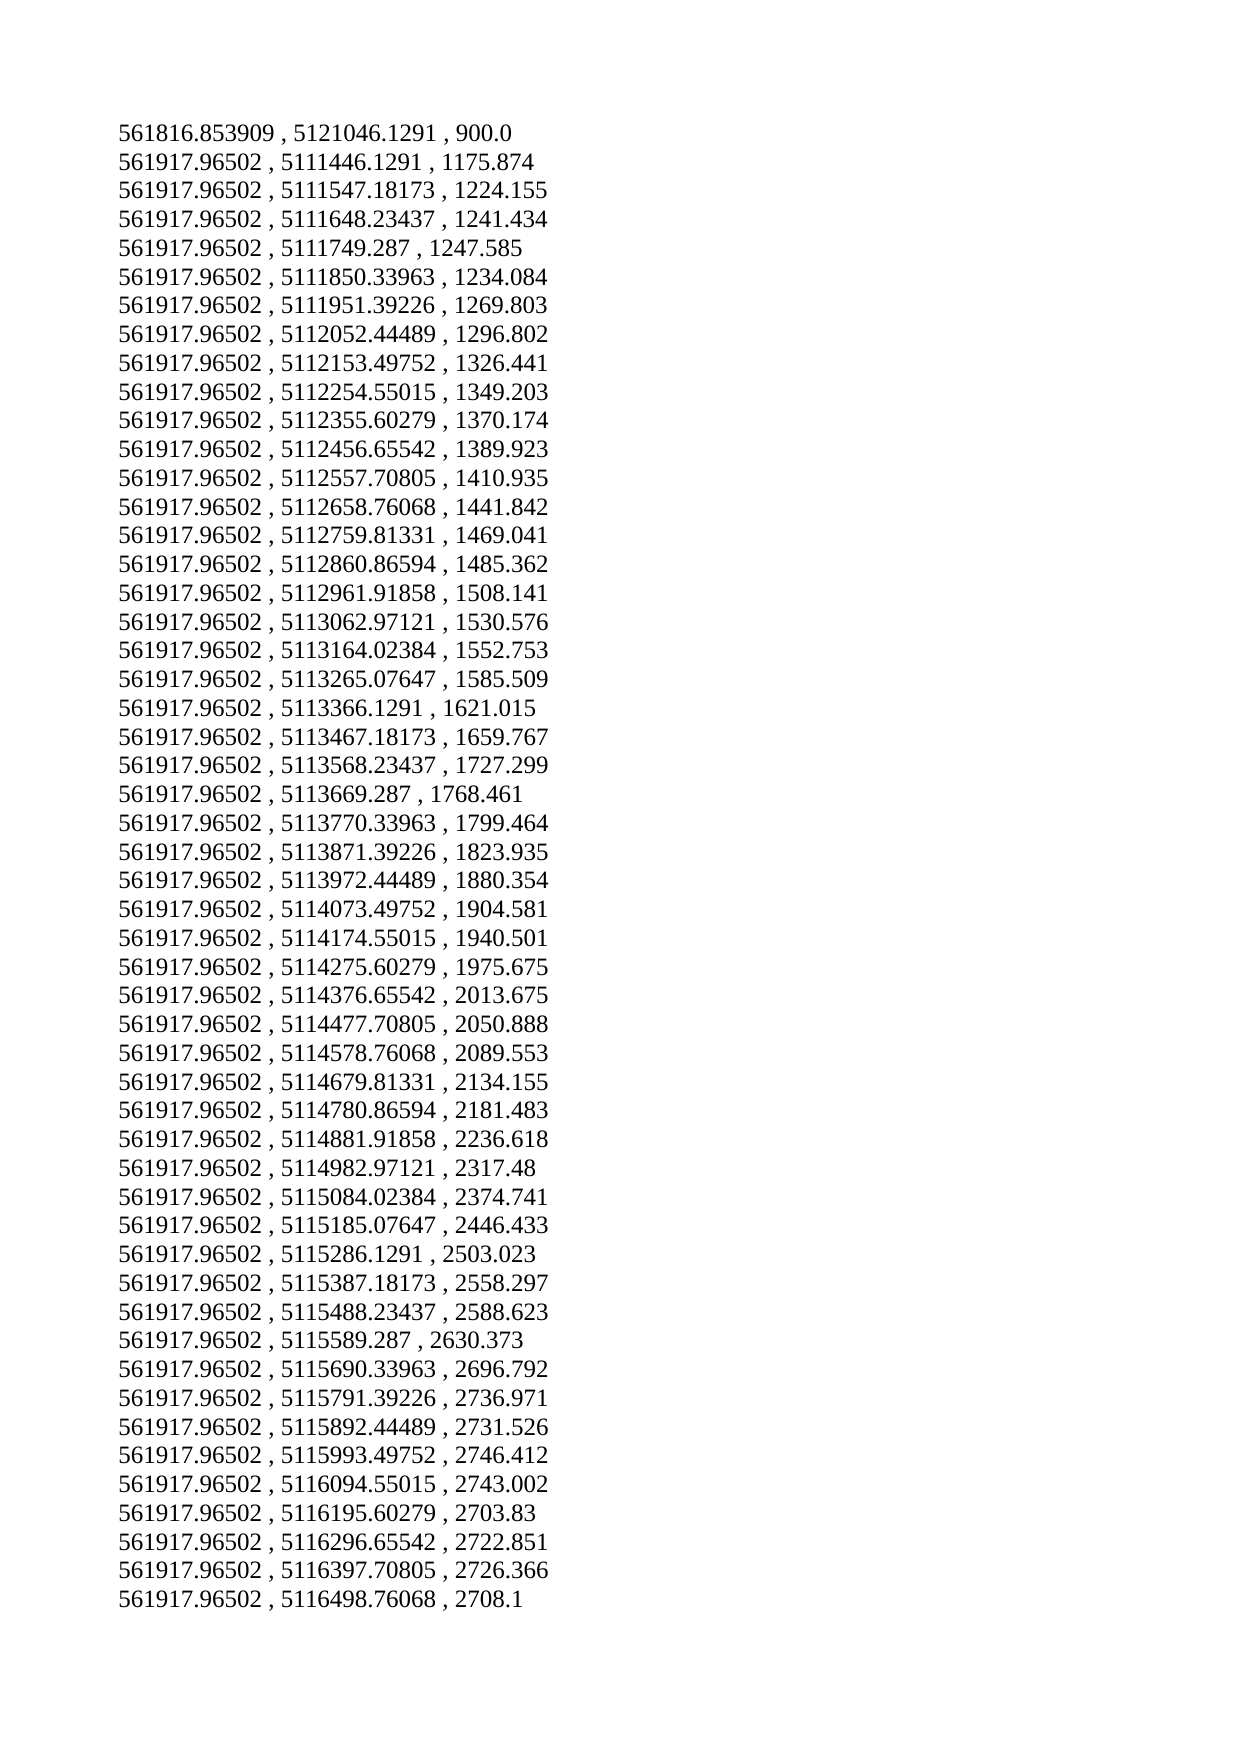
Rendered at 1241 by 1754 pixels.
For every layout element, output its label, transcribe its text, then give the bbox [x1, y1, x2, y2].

text 561917.96502 , 5111446.1291 , 1175.874 [118, 147, 1122, 176]
text 561917.96502 , 5112759.81331 , 1469.041 [118, 521, 1122, 549]
text 561917.96502 , 5114982.97121 , 2317.48 [118, 1153, 1122, 1182]
text 561917.96502 , 5113770.33963 , 1799.464 [118, 808, 1122, 837]
text 561917.96502 , 5115084.02384 , 2374.741 [118, 1182, 1122, 1211]
text 561917.96502 , 5113568.23437 , 1727.299 [118, 751, 1122, 779]
text 561917.96502 , 5114780.86594 , 2181.483 [118, 1096, 1122, 1124]
text 561917.96502 , 5114881.91858 , 2236.618 [118, 1124, 1122, 1153]
text 561917.96502 , 5114174.55015 , 1940.501 [118, 923, 1122, 952]
text 561917.96502 , 5112052.44489 , 1296.802 [118, 319, 1122, 348]
text 561917.96502 , 5114477.70805 , 2050.888 [118, 1009, 1122, 1038]
text 561917.96502 , 5112254.55015 , 1349.203 [118, 377, 1122, 406]
text 561917.96502 , 5111547.18173 , 1224.155 [118, 176, 1122, 204]
text 561917.96502 , 5111951.39226 , 1269.803 [118, 291, 1122, 319]
text 561917.96502 , 5113669.287 , 1768.461 [118, 779, 1122, 808]
text 561917.96502 , 5115892.44489 , 2731.526 [118, 1412, 1122, 1441]
text 561917.96502 , 5115589.287 , 2630.373 [118, 1326, 1122, 1354]
text 561917.96502 , 5114578.76068 , 2089.553 [118, 1038, 1122, 1067]
text 561917.96502 , 5111850.33963 , 1234.084 [118, 262, 1122, 291]
text 561917.96502 , 5112355.60279 , 1370.174 [118, 406, 1122, 434]
text 561917.96502 , 5115387.18173 , 2558.297 [118, 1268, 1122, 1297]
text 561917.96502 , 5114376.65542 , 2013.675 [118, 981, 1122, 1009]
text 561917.96502 , 5116195.60279 , 2703.83 [118, 1498, 1122, 1527]
text 561917.96502 , 5112961.91858 , 1508.141 [118, 578, 1122, 607]
text 561917.96502 , 5111648.23437 , 1241.434 [118, 204, 1122, 233]
text 561917.96502 , 5114275.60279 , 1975.675 [118, 952, 1122, 981]
text 561816.853909 , 5121046.1291 , 900.0 [118, 118, 1122, 147]
text 561917.96502 , 5113164.02384 , 1552.753 [118, 636, 1122, 664]
text 561917.96502 , 5115993.49752 , 2746.412 [118, 1441, 1122, 1469]
text 561917.96502 , 5112557.70805 , 1410.935 [118, 463, 1122, 492]
text 561917.96502 , 5113467.18173 , 1659.767 [118, 722, 1122, 751]
text 561917.96502 , 5113062.97121 , 1530.576 [118, 607, 1122, 636]
text 561917.96502 , 5112860.86594 , 1485.362 [118, 549, 1122, 578]
text 561917.96502 , 5115791.39226 , 2736.971 [118, 1383, 1122, 1412]
text 561917.96502 , 5115488.23437 , 2588.623 [118, 1297, 1122, 1326]
text 561917.96502 , 5115690.33963 , 2696.792 [118, 1354, 1122, 1383]
text 561917.96502 , 5113265.07647 , 1585.509 [118, 664, 1122, 693]
text 561917.96502 , 5114679.81331 , 2134.155 [118, 1067, 1122, 1096]
text 561917.96502 , 5116498.76068 , 2708.1 [118, 1584, 1122, 1613]
text 561917.96502 , 5114073.49752 , 1904.581 [118, 894, 1122, 923]
text 561917.96502 , 5111749.287 , 1247.585 [118, 233, 1122, 262]
text 561917.96502 , 5113366.1291 , 1621.015 [118, 693, 1122, 722]
text 561917.96502 , 5113871.39226 , 1823.935 [118, 837, 1122, 866]
text 561917.96502 , 5112153.49752 , 1326.441 [118, 348, 1122, 377]
text 561917.96502 , 5116397.70805 , 2726.366 [118, 1556, 1122, 1584]
text 561917.96502 , 5115185.07647 , 2446.433 [118, 1211, 1122, 1239]
text 561917.96502 , 5112456.65542 , 1389.923 [118, 434, 1122, 463]
text 561917.96502 , 5112658.76068 , 1441.842 [118, 492, 1122, 521]
text 561917.96502 , 5116296.65542 , 2722.851 [118, 1527, 1122, 1556]
text 561917.96502 , 5115286.1291 , 2503.023 [118, 1239, 1122, 1268]
text 561917.96502 , 5113972.44489 , 1880.354 [118, 866, 1122, 894]
text 561917.96502 , 5116094.55015 , 2743.002 [118, 1469, 1122, 1498]
